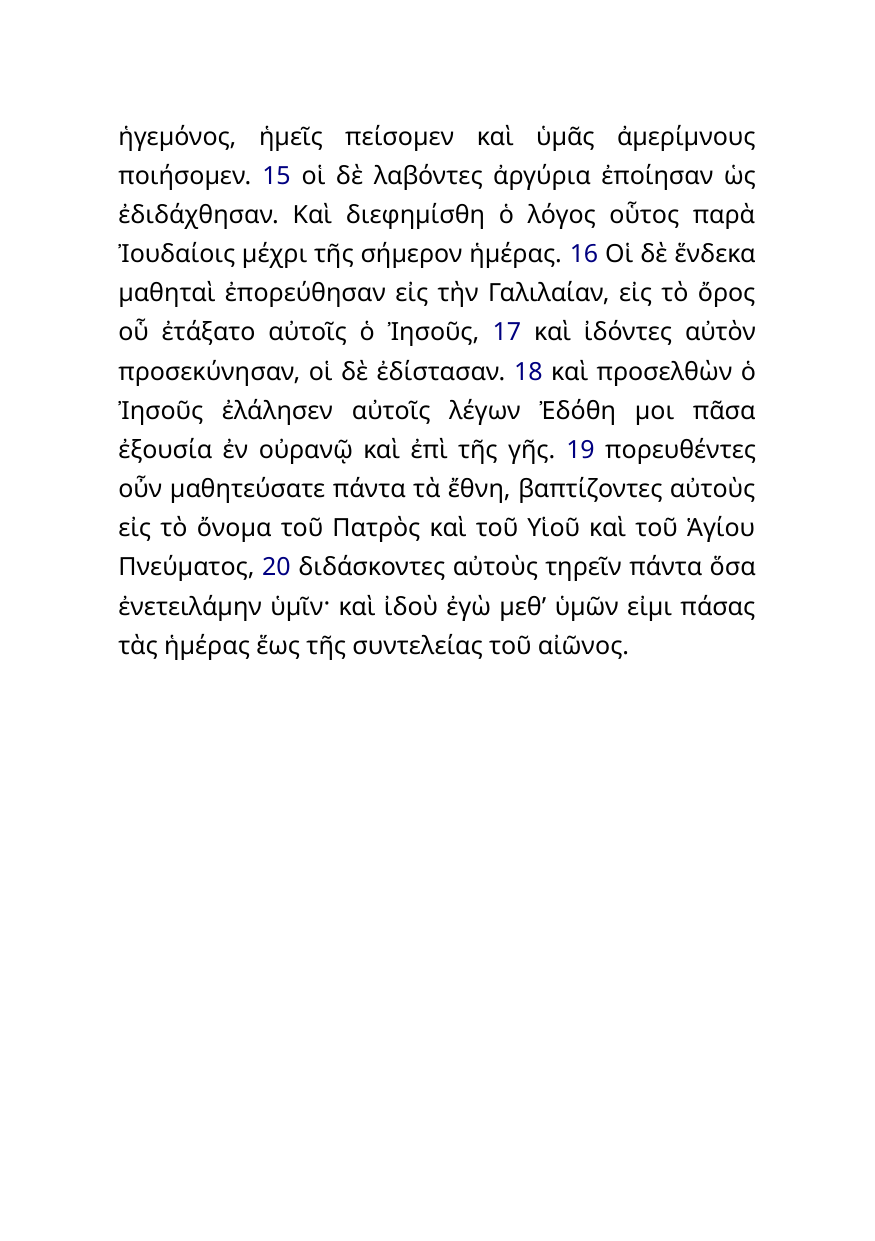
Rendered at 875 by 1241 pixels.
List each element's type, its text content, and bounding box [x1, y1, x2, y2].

text ἡγεμόνος, ἡμεῖς πείσομεν καὶ ὑμᾶς ἀμερίμνους ποιήσομεν. 15 οἱ δὲ λαβόντες ἀργύρια ἐποίησαν ὡς ἐδιδάχθησαν. Καὶ διεφημίσθη ὁ λόγος οὗτος παρὰ Ἰουδαίοις μέχρι τῆς σήμερον ἡμέρας. 16 Οἱ δὲ ἕνδεκα μαθηταὶ ἐπορεύθησαν εἰς τὴν Γαλιλαίαν, εἰς τὸ ὄρος οὗ ἐτάξατο αὐτοῖς ὁ Ἰησοῦς, 17 καὶ ἰδόντες αὐτὸν προσεκύνησαν, οἱ δὲ ἐδίστασαν. 18 καὶ προσελθὼν ὁ Ἰησοῦς ἐλάλησεν αὐτοῖς λέγων Ἐδόθη μοι πᾶσα ἐξουσία ἐν οὐρανῷ καὶ ἐπὶ τῆς γῆς. 19 πορευθέντες οὖν μαθητεύσατε πάντα τὰ ἔθνη, βαπτίζοντες αὐτοὺς εἰς τὸ ὄνομα τοῦ Πατρὸς καὶ τοῦ Υἱοῦ καὶ τοῦ Ἁγίου Πνεύματος, 20 διδάσκοντες αὐτοὺς τηρεῖν πάντα ὅσα ἐνετειλάμην ὑμῖν· καὶ ἰδοὺ ἐγὼ μεθ’ ὑμῶν εἰμι πάσας τὰς ἡμέρας ἕως τῆς συντελείας τοῦ αἰῶνος. [118, 118, 756, 661]
